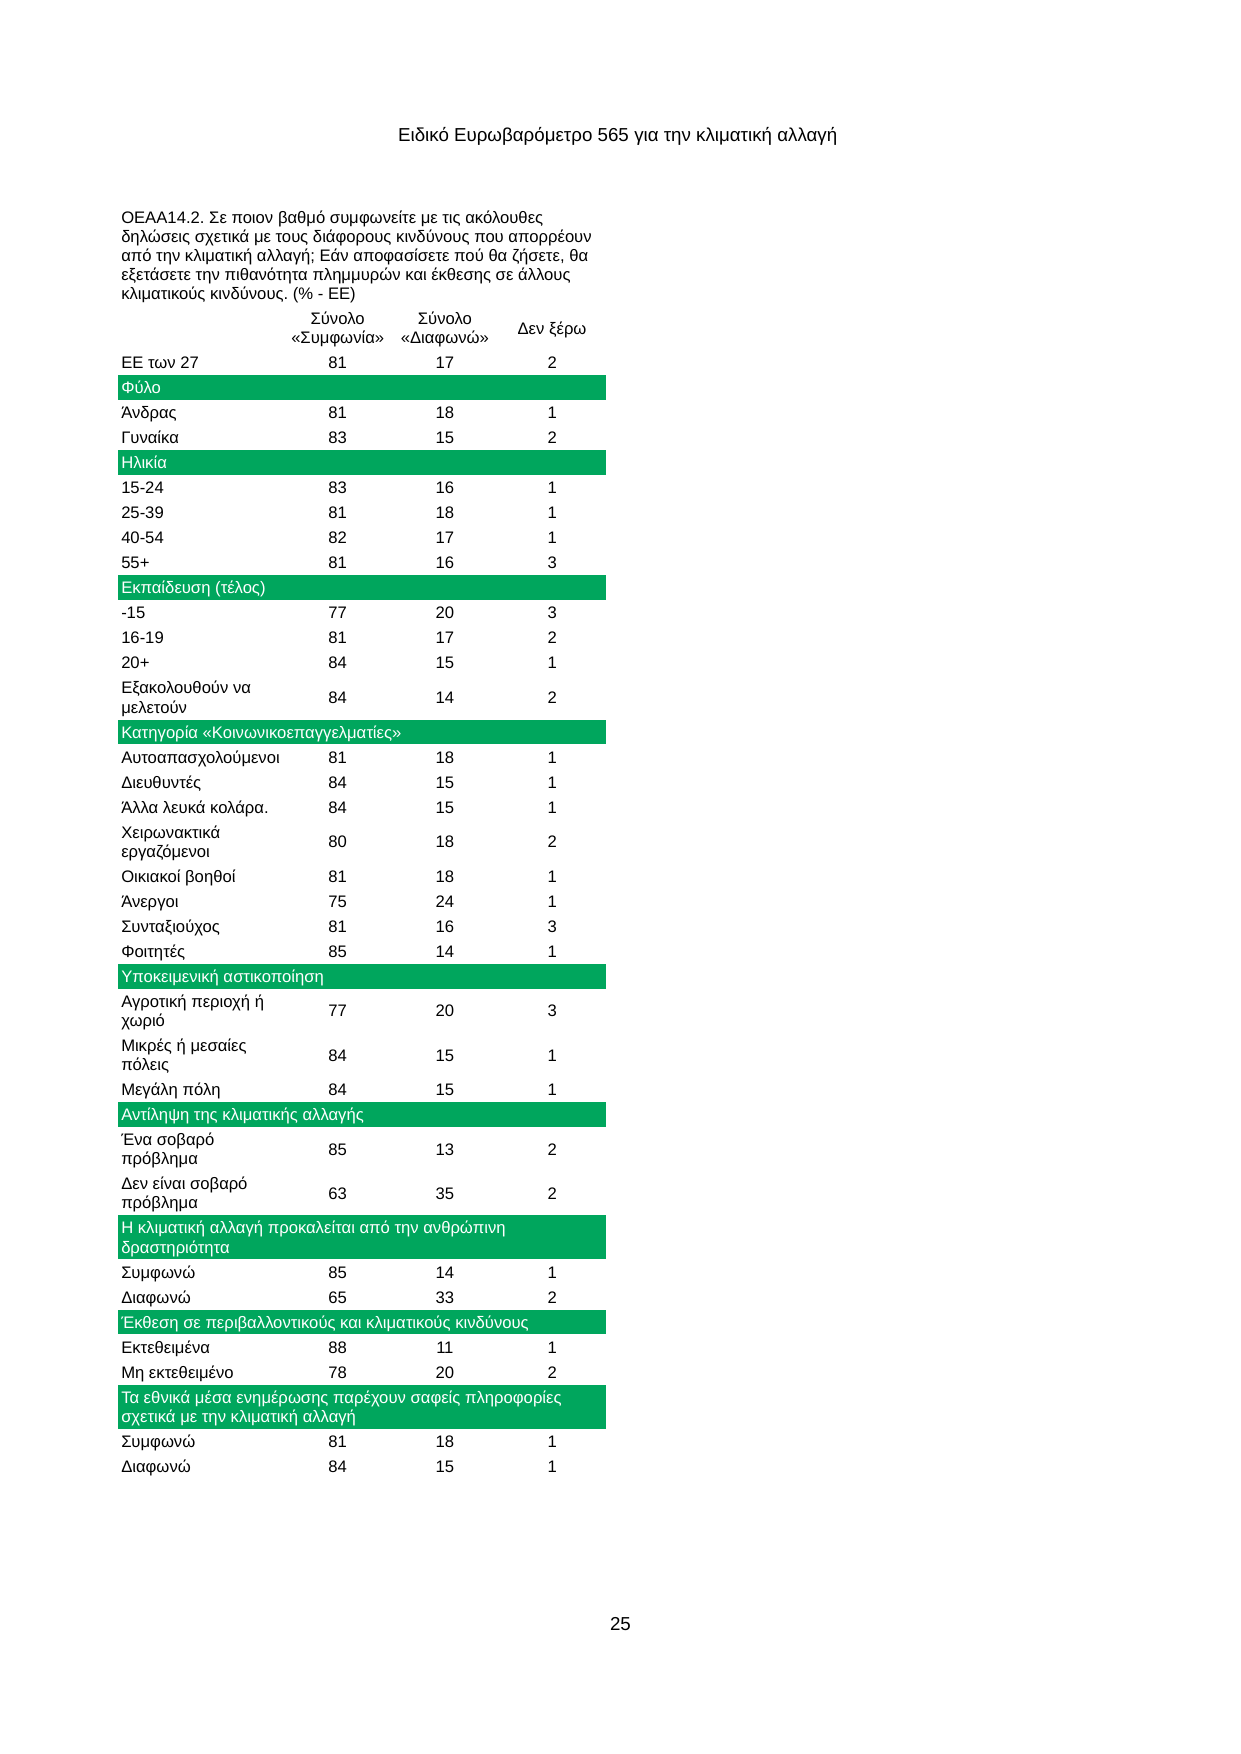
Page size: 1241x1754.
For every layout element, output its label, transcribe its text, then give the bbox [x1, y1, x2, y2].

table_cell Συμφωνώ [118, 1429, 284, 1454]
table_cell 88 [284, 1335, 391, 1359]
table_cell 77 [284, 989, 391, 1033]
table_cell Ένα σοβαρό πρόβλημα [118, 1127, 284, 1171]
table_cell Εκτεθειμένα [118, 1335, 284, 1359]
table_cell 1 [498, 745, 606, 769]
table_cell 2 [498, 675, 606, 719]
table_cell 84 [284, 1454, 391, 1479]
table_cell 20+ [118, 650, 284, 675]
table_cell 84 [284, 770, 391, 794]
table_cell Μη εκτεθειμένο [118, 1360, 284, 1384]
table_cell 20 [391, 1360, 498, 1384]
table_cell 20 [391, 989, 498, 1033]
table_cell 15 [391, 425, 498, 450]
table_cell 83 [284, 425, 391, 450]
table_cell 14 [391, 675, 498, 719]
table_cell 2 [498, 1171, 606, 1215]
table_cell Φύλο [118, 375, 606, 400]
table_cell Σύνολο «Συμφωνία» [284, 306, 391, 350]
table_cell 75 [284, 889, 391, 914]
table_cell Τα εθνικά μέσα ενημέρωσης παρέχουν σαφείς πληροφορίες σχετικά με την κλιματική αλλαγή [118, 1385, 606, 1429]
table_cell Η κλιματική αλλαγή προκαλείται από την ανθρώπινη δραστηριότητα [118, 1215, 606, 1259]
table_cell 1 [498, 400, 606, 425]
table_cell 20 [391, 600, 498, 625]
table_cell Μεγάλη πόλη [118, 1077, 284, 1102]
table_cell Μικρές ή μεσαίες πόλεις [118, 1033, 284, 1077]
table_cell 81 [284, 1429, 391, 1454]
table_cell 15 [391, 1033, 498, 1077]
table_cell 15-24 [118, 475, 284, 500]
table_cell 65 [284, 1285, 391, 1309]
table_cell 15 [391, 1077, 498, 1102]
table_cell 17 [391, 625, 498, 650]
table_cell 2 [498, 350, 606, 375]
table_cell 40-54 [118, 525, 284, 550]
table_cell Διαφωνώ [118, 1285, 284, 1309]
table_cell 3 [498, 550, 606, 575]
table_cell 1 [498, 1454, 606, 1479]
table_cell 82 [284, 525, 391, 550]
table_cell 2 [498, 425, 606, 450]
table_cell 1 [498, 525, 606, 550]
table_cell Αντίληψη της κλιματικής αλλαγής [118, 1102, 606, 1127]
table_cell Κατηγορία «Κοινωνικοεπαγγελματίες» [118, 720, 606, 744]
table_cell Φοιτητές [118, 939, 284, 964]
table_cell 16 [391, 914, 498, 939]
table_cell 55+ [118, 550, 284, 575]
table_cell 84 [284, 650, 391, 675]
table_cell 1 [498, 1335, 606, 1359]
table_cell Σύνολο «Διαφωνώ» [391, 306, 498, 350]
table_cell 84 [284, 795, 391, 819]
table_cell 1 [498, 770, 606, 794]
table_cell 25-39 [118, 500, 284, 525]
table_cell 13 [391, 1127, 498, 1171]
table_cell 2 [498, 1285, 606, 1309]
table_cell 85 [284, 1260, 391, 1284]
table_cell 16-19 [118, 625, 284, 650]
table_cell 1 [498, 500, 606, 525]
table_cell 78 [284, 1360, 391, 1384]
table_cell 1 [498, 650, 606, 675]
table_cell Ηλικία [118, 450, 606, 475]
table_cell Χειρωνακτικά εργαζόμενοι [118, 820, 284, 864]
table_cell 1 [498, 795, 606, 819]
table_cell 35 [391, 1171, 498, 1215]
table_cell 1 [498, 864, 606, 889]
table_cell 18 [391, 400, 498, 425]
table_cell 1 [498, 1429, 606, 1454]
table_cell Διευθυντές [118, 770, 284, 794]
table_cell 1 [498, 889, 606, 914]
table_cell -15 [118, 600, 284, 625]
table_cell Αγροτική περιοχή ή χωριό [118, 989, 284, 1033]
table_cell 18 [391, 745, 498, 769]
table_cell 18 [391, 1429, 498, 1454]
table_cell 3 [498, 600, 606, 625]
table_cell Δεν είναι σοβαρό πρόβλημα [118, 1171, 284, 1215]
table_cell Συμφωνώ [118, 1260, 284, 1284]
table_cell 81 [284, 864, 391, 889]
table_cell Αυτοαπασχολούμενοι [118, 745, 284, 769]
table_cell 81 [284, 400, 391, 425]
table_cell Έκθεση σε περιβαλλοντικούς και κλιματικούς κινδύνους [118, 1310, 606, 1334]
table_cell 1 [498, 939, 606, 964]
table_cell 15 [391, 770, 498, 794]
table_cell 84 [284, 1033, 391, 1077]
table_cell 77 [284, 600, 391, 625]
table_cell Συνταξιούχος [118, 914, 284, 939]
table_cell Εξακολουθούν να μελετούν [118, 675, 284, 719]
table_cell 81 [284, 914, 391, 939]
table_cell 81 [284, 745, 391, 769]
table_cell 15 [391, 1454, 498, 1479]
table_header ΟΕΑΑ14.2. Σε ποιον βαθμό συμφωνείτε με τις ακόλουθες δηλώσεις σχετικά με τους διάφορους κινδύνους που απορρέουν από την κλιματική αλλαγή; Εάν αποφασίσετε πού θα ζήσετε, θα εξετάσετε την πιθανότητα πλημμυρών και έκθεσης σε άλλους κλιματικούς κινδύνους. (% - ΕΕ) [118, 205, 606, 306]
table_cell Υποκειμενική αστικοποίηση [118, 964, 606, 989]
table_cell 80 [284, 820, 391, 864]
table_cell 83 [284, 475, 391, 500]
table_cell 18 [391, 820, 498, 864]
table_cell 16 [391, 550, 498, 575]
table_cell Διαφωνώ [118, 1454, 284, 1479]
table_cell 1 [498, 1260, 606, 1284]
table_cell 16 [391, 475, 498, 500]
table_cell 2 [498, 820, 606, 864]
table_cell Άλλα λευκά κολάρα. [118, 795, 284, 819]
table_cell 2 [498, 1127, 606, 1171]
table_cell 11 [391, 1335, 498, 1359]
table_cell 84 [284, 1077, 391, 1102]
table_cell 2 [498, 1360, 606, 1384]
table_cell 81 [284, 550, 391, 575]
table_cell 24 [391, 889, 498, 914]
table_cell 1 [498, 475, 606, 500]
table_cell 15 [391, 650, 498, 675]
table_cell ΕΕ των 27 [118, 350, 284, 375]
table_cell 81 [284, 625, 391, 650]
table_cell Άνεργοι [118, 889, 284, 914]
table_cell 81 [284, 350, 391, 375]
table_cell 15 [391, 795, 498, 819]
table_cell 85 [284, 1127, 391, 1171]
table_cell Γυναίκα [118, 425, 284, 450]
table_cell 85 [284, 939, 391, 964]
table_cell 14 [391, 1260, 498, 1284]
table_cell Δεν ξέρω [498, 306, 606, 350]
table_cell 3 [498, 989, 606, 1033]
table_cell 14 [391, 939, 498, 964]
table_cell 63 [284, 1171, 391, 1215]
table_cell 18 [391, 864, 498, 889]
table_cell 17 [391, 525, 498, 550]
table_cell 2 [498, 625, 606, 650]
table_cell 3 [498, 914, 606, 939]
table_cell 33 [391, 1285, 498, 1309]
table_cell 18 [391, 500, 498, 525]
table_cell Εκπαίδευση (τέλος) [118, 575, 606, 600]
table_cell 1 [498, 1077, 606, 1102]
table_cell Οικιακοί βοηθοί [118, 864, 284, 889]
table_cell 1 [498, 1033, 606, 1077]
table_cell [118, 306, 284, 350]
table_cell Άνδρας [118, 400, 284, 425]
table_cell 84 [284, 675, 391, 719]
table_cell 17 [391, 350, 498, 375]
table_cell 81 [284, 500, 391, 525]
